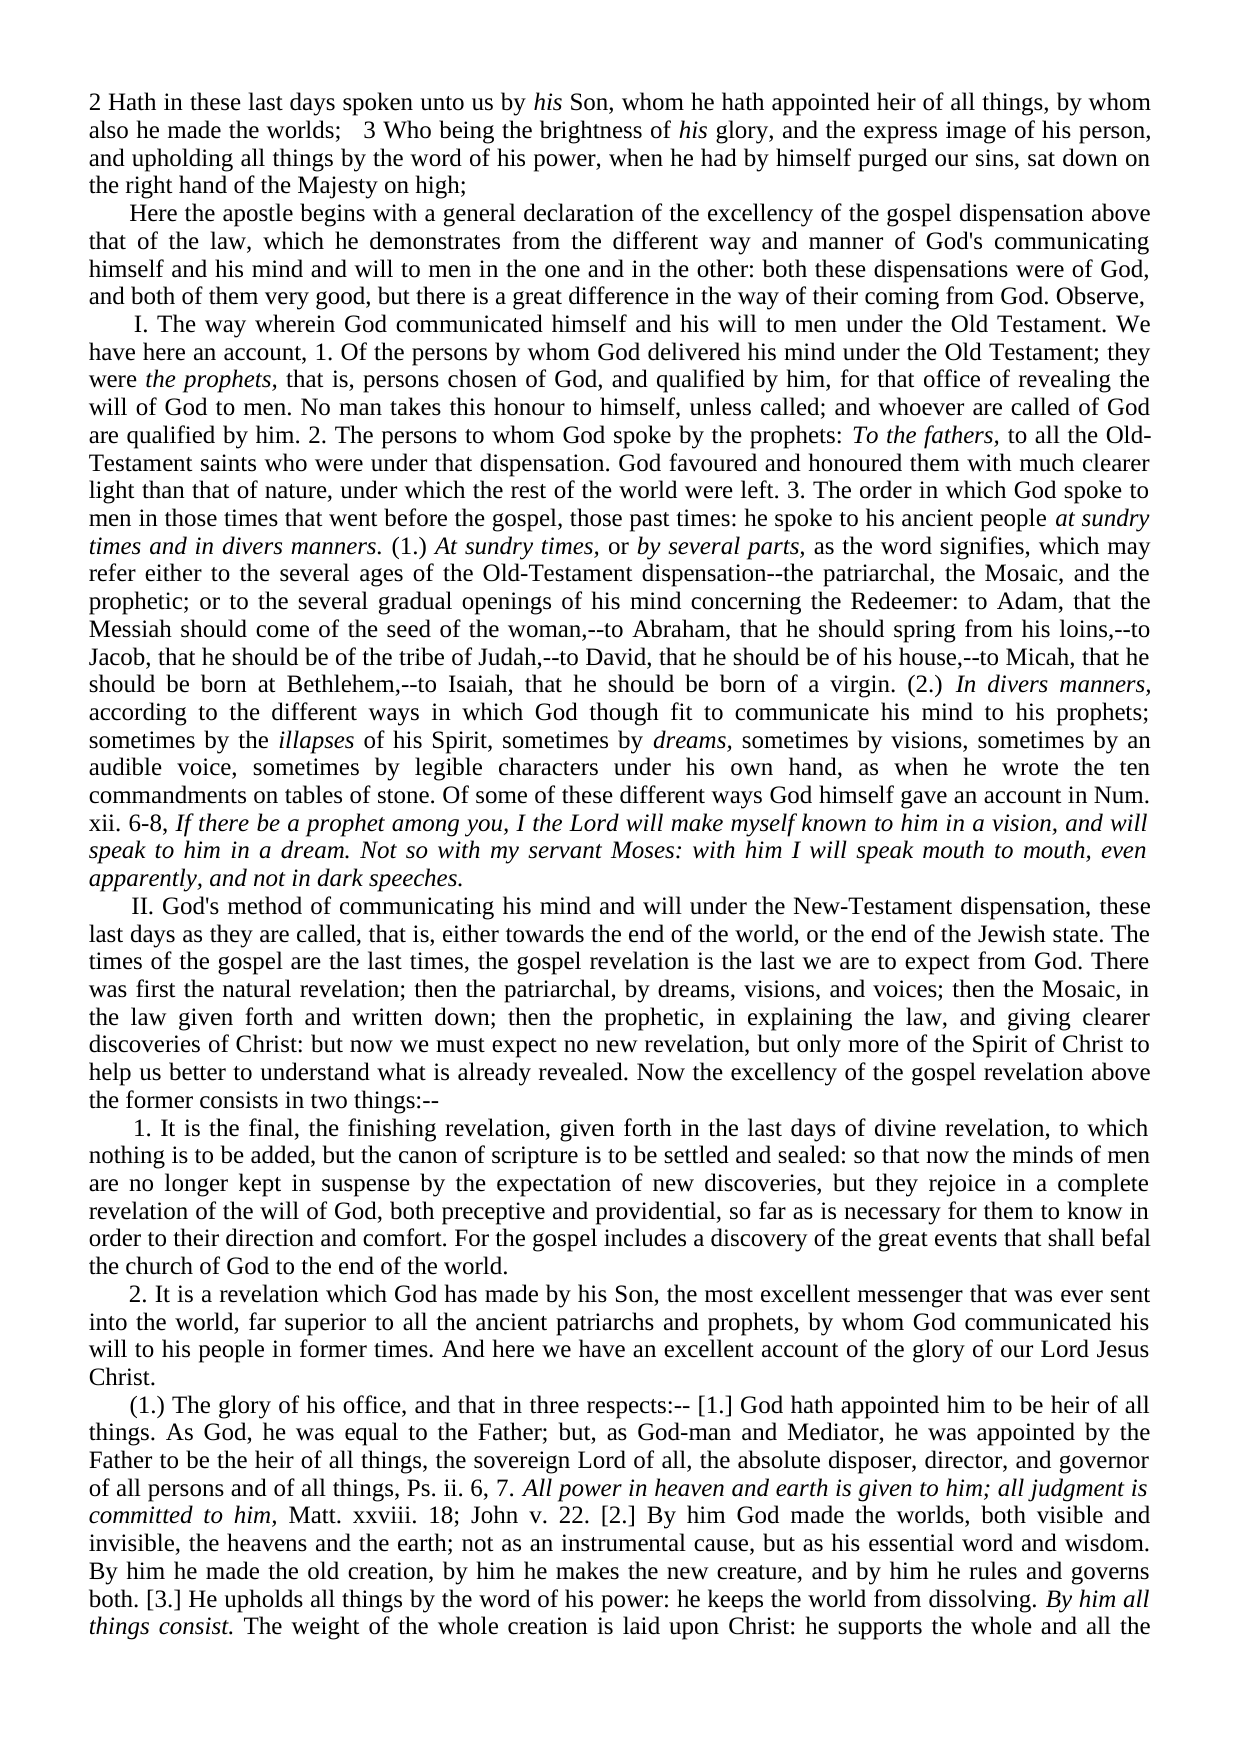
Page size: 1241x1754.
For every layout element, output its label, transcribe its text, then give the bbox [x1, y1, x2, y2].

text (1.) The glory of his office, and that in three respects:-- [1.] God hath appointed him to be heir of all things. As God, he was equal to the Father; but, as God-man and Mediator, he was appointed by the Father to be the heir of all things, the sovereign Lord of all, the absolute disposer, director, and governor of all persons and of all things, Ps. ii. 6, 7. All power in heaven and earth is given to him; all judgment is committed to him, Matt. xxviii. 18; John v. 22. [2.] By him God made the worlds, both visible and invisible, the heavens and the earth; not as an instrumental cause, but as his essential word and wisdom. By him he made the old creation, by him he makes the new creature, and by him he rules and governs both. [3.] He upholds all things by the word of his power: he keeps the world from dissolving. By him all things consist. The weight of the whole creation is laid upon Christ: he supports the whole and all the [88, 1391, 1152, 1640]
text 1. It is the final, the finishing revelation, given forth in the last days of divine revelation, to which nothing is to be added, but the canon of scripture is to be settled and sealed: so that now the minds of men are no longer kept in suspense by the expectation of new discoveries, but they rejoice in a complete revelation of the will of God, both preceptive and providential, so far as is necessary for them to know in order to their direction and comfort. For the gospel includes a discovery of the great events that shall befal the church of God to the end of the world. [88, 1114, 1152, 1280]
text II. God's method of communicating his mind and will under the New-Testament dispensation, these last days as they are called, that is, either towards the end of the world, or the end of the Jewish state. The times of the gospel are the last times, the gospel revelation is the last we are to expect from God. There was first the natural revelation; then the patriarchal, by dreams, visions, and voices; then the Mosaic, in the law given forth and written down; then the prophetic, in explaining the law, and giving clearer discoveries of Christ: but now we must expect no new revelation, but only more of the Spirit of Christ to help us better to understand what is already revealed. Now the excellency of the gospel revelation above the former consists in two things:-- [88, 892, 1152, 1114]
text 2. It is a revelation which God has made by his Son, the most excellent messenger that was ever sent into the world, far superior to all the ancient patriarchs and prophets, by whom God communicated his will to his people in former times. And here we have an excellent account of the glory of our Lord Jesus Christ. [88, 1280, 1152, 1391]
text I. The way wherein God communicated himself and his will to men under the Old Testament. We have here an account, 1. Of the persons by whom God delivered his mind under the Old Testament; they were the prophets, that is, persons chosen of God, and qualified by him, for that office of revealing the will of God to men. No man takes this honour to himself, unless called; and whoever are called of God are qualified by him. 2. The persons to whom God spoke by the prophets: To the fathers, to all the Old-Testament saints who were under that dispensation. God favoured and honoured them with much clearer light than that of nature, under which the rest of the world were left. 3. The order in which God spoke to men in those times that went before the gospel, those past times: he spoke to his ancient people at sundry times and in divers manners. (1.) At sundry times, or by several parts, as the word signifies, which may refer either to the several ages of the Old-Testament dispensation--the patriarchal, the Mosaic, and the prophetic; or to the several gradual openings of his mind concerning the Redeemer: to Adam, that the Messiah should come of the seed of the woman,--to Abraham, that he should spring from his loins,--to Jacob, that he should be of the tribe of Judah,--to David, that he should be of his house,--to Micah, that he should be born at Bethlehem,--to Isaiah, that he should be born of a virgin. (2.) In divers manners, according to the different ways in which God though fit to communicate his mind to his prophets; sometimes by the illapses of his Spirit, sometimes by dreams, sometimes by visions, sometimes by an audible voice, sometimes by legible characters under his own hand, as when he wrote the ten commandments on tables of stone. Of some of these different ways God himself gave an account in Num. xii. 6-8, If there be a prophet among you, I the Lord will make myself known to him in a vision, and will speak to him in a dream. Not so with my servant Moses: with him I will speak mouth to mouth, even apparently, and not in dark speeches. [88, 310, 1152, 892]
text Here the apostle begins with a general declaration of the excellency of the gospel dispensation above that of the law, which he demonstrates from the different way and manner of God's communicating himself and his mind and will to men in the one and in the other: both these dispensations were of God, and both of them very good, but there is a great difference in the way of their coming from God. Observe, [88, 199, 1152, 310]
text 2 Hath in these last days spoken unto us by his Son, whom he hath appointed heir of all things, by whom also he made the worlds; 3 Who being the brightness of his glory, and the express image of his person, and upholding all things by the word of his power, when he had by himself purged our sins, sat down on the right hand of the Majesty on high; [88, 88, 1152, 199]
